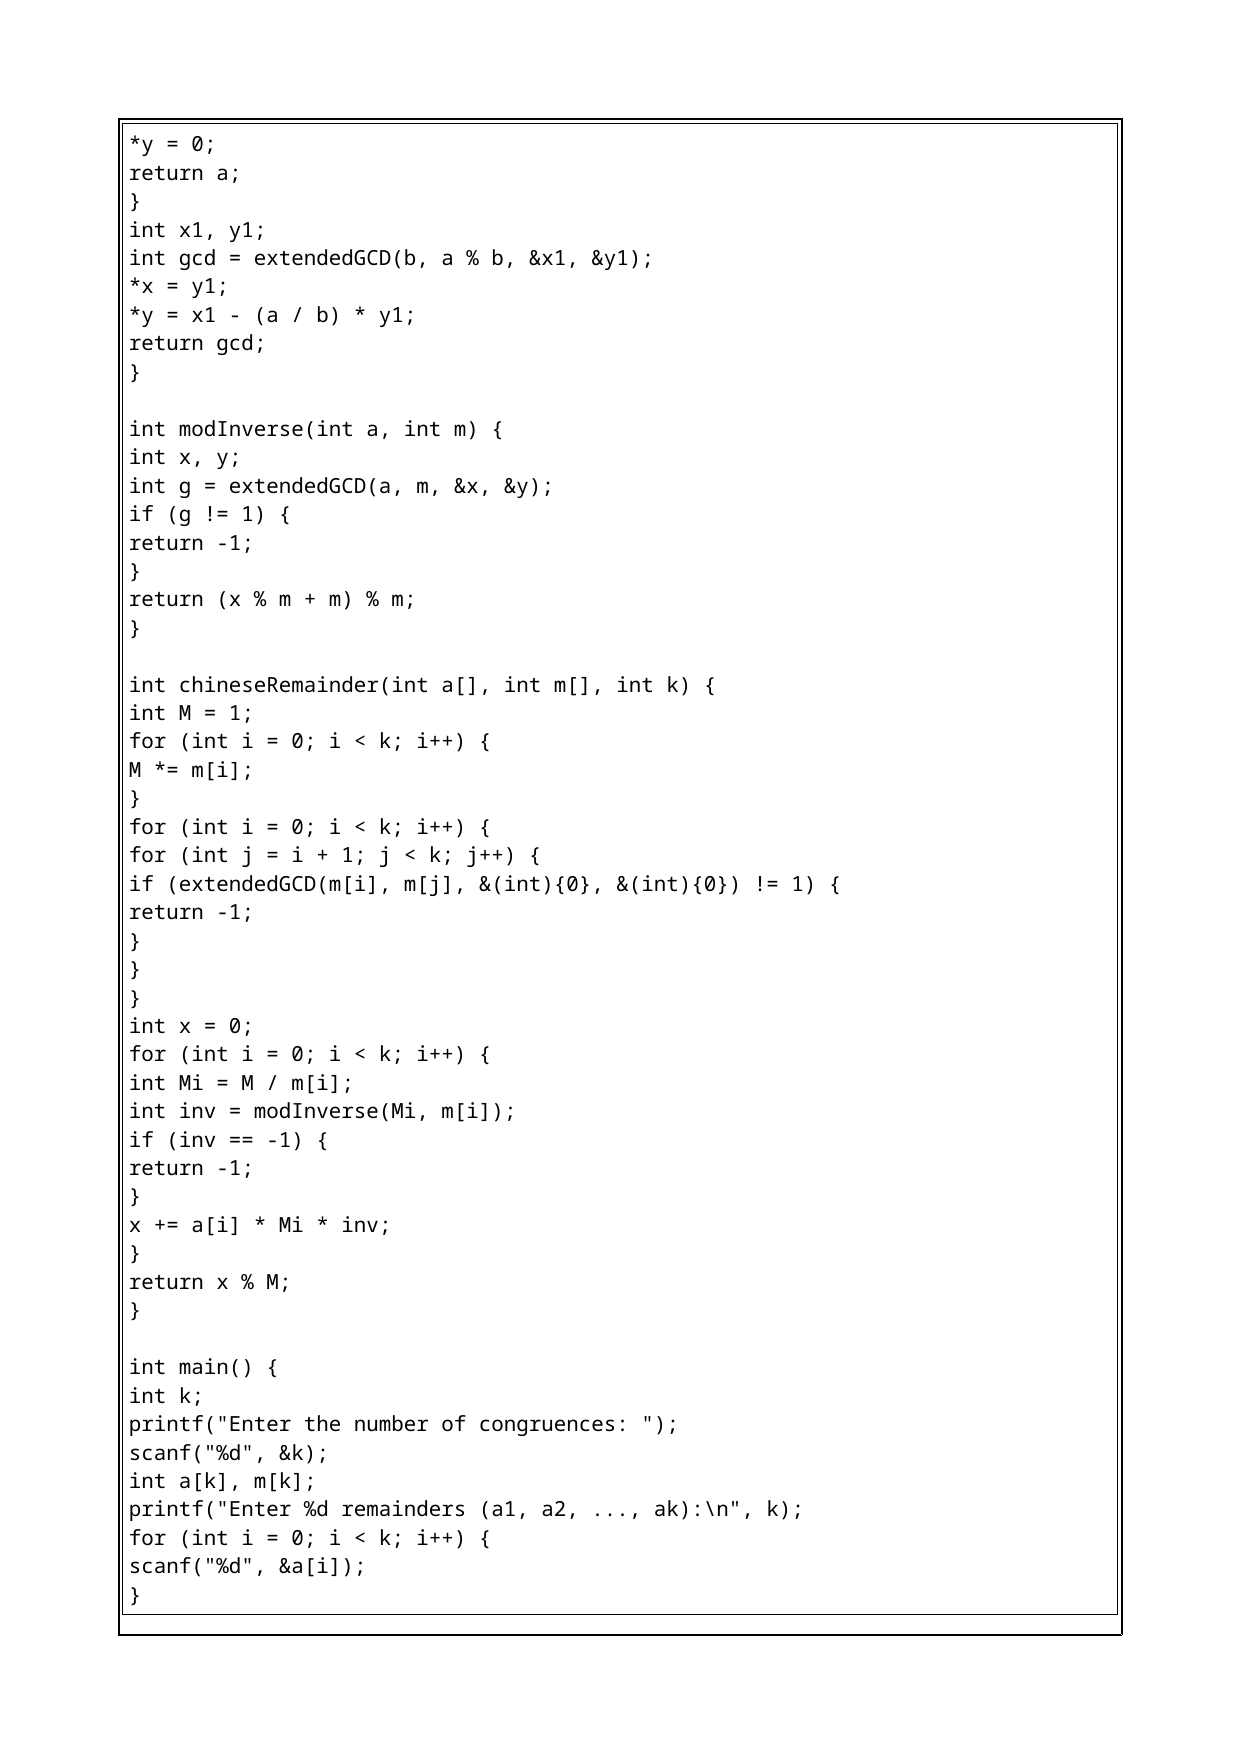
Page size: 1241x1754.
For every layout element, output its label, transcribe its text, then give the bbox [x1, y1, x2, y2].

table_header *y = 0; return a; } int x1, y1; int gcd = extendedGCD(b, a % b, &x1, &y1); *x = y1; *y = x1 - (a / b) * y1; return gcd; } int modInverse(int a, int m) { int x, y; int g = extendedGCD(a, m, &x, &y); if (g != 1) { return -1; } return (x % m + m) % m; } int chineseRemainder(int a[], int m[], int k) { int M = 1; for (int i = 0; i < k; i++) { M *= m[i]; } for (int i = 0; i < k; i++) { for (int j = i + 1; j < k; j++) { if (extendedGCD(m[i], m[j], &(int){0}, &(int){0}) != 1) { return -1; } } } int x = 0; for (int i = 0; i < k; i++) { int Mi = M / m[i]; int inv = modInverse(Mi, m[i]); if (inv == -1) { return -1; } x += a[i] * Mi * inv; } return x % M; } int main() { int k; printf("Enter the number of congruences: "); scanf("%d", &k); int a[k], m[k]; printf("Enter %d remainders (a1, a2, ..., ak):\n", k); for (int i = 0; i < k; i++) { scanf("%d", &a[i]); } [123, 124, 1117, 1614]
